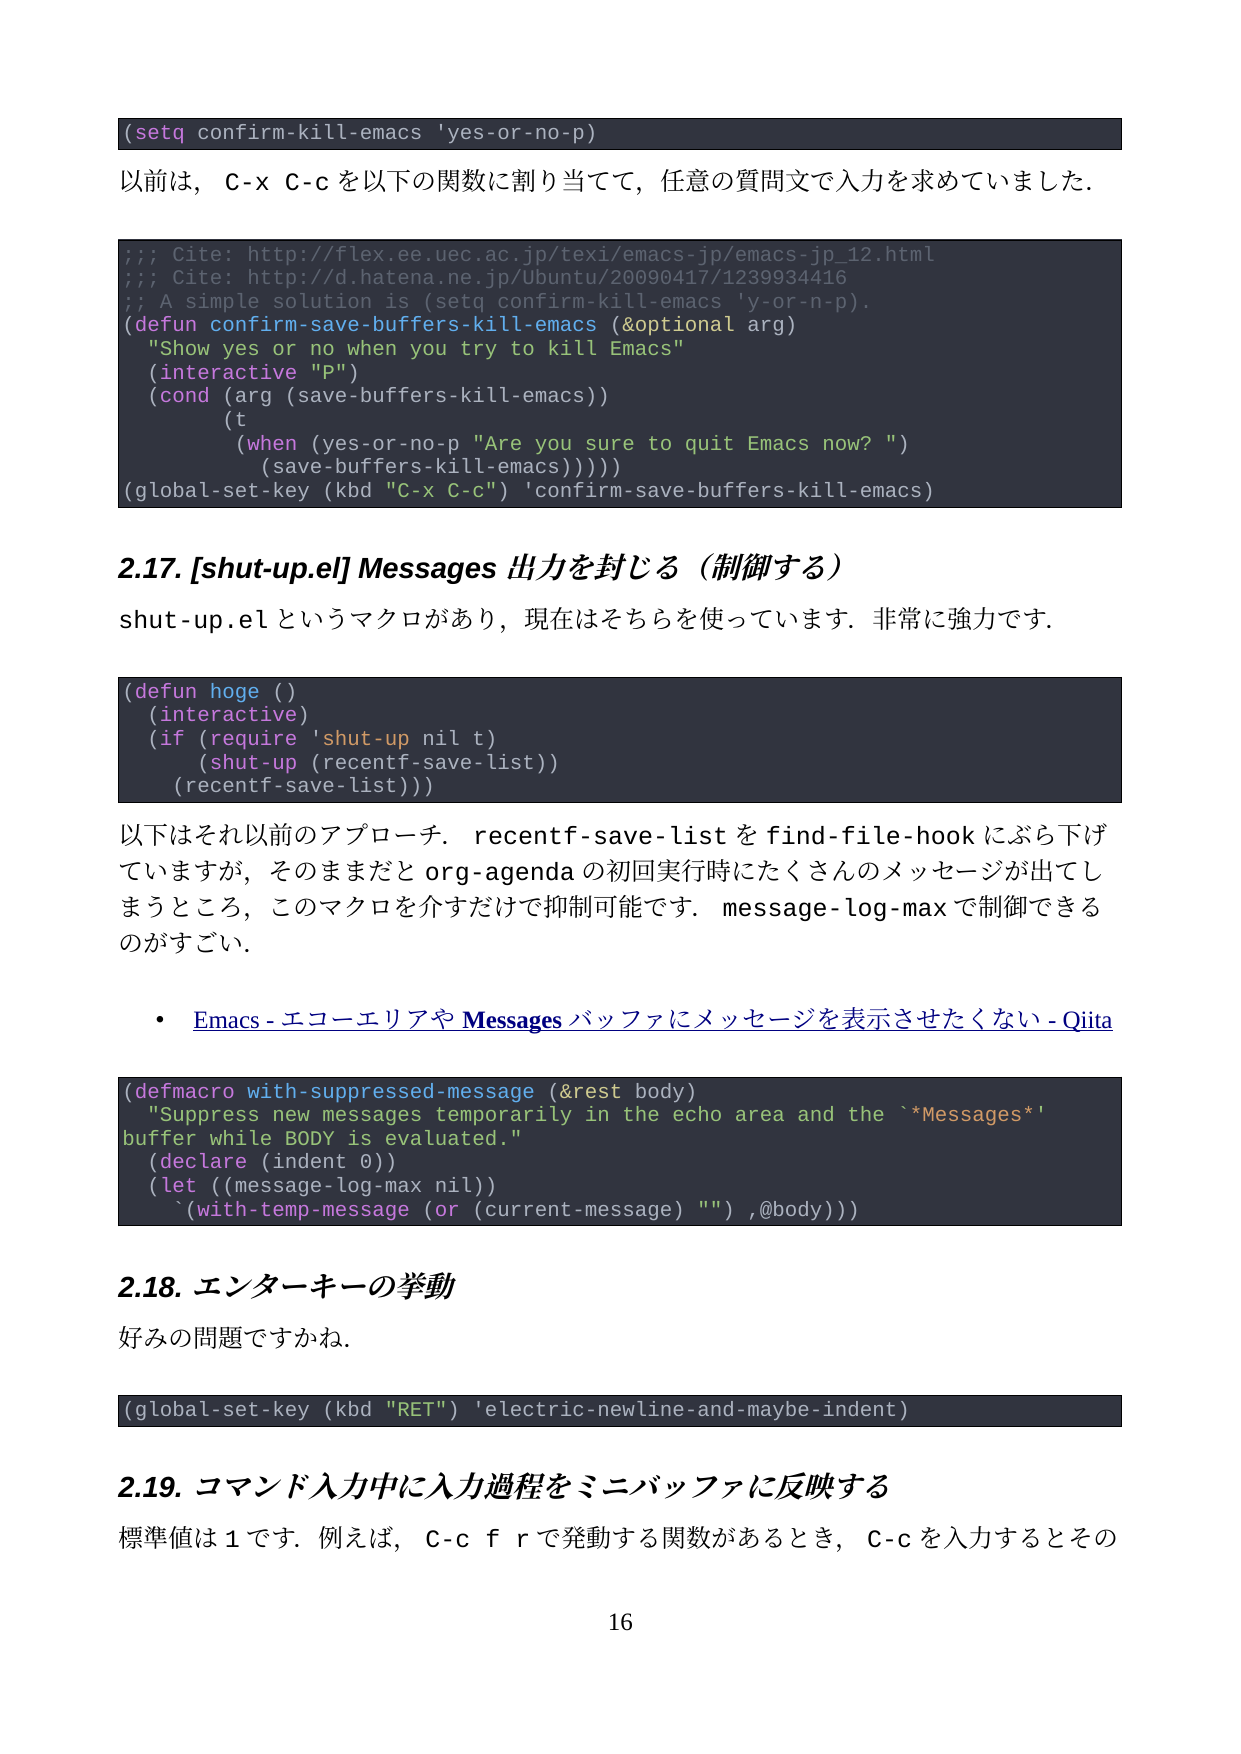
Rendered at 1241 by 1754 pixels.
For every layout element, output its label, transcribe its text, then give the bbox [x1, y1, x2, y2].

text (let ((message-log-max nil)) [119, 1171, 1121, 1195]
text (save-buffers-kill-emacs))))) [119, 452, 1121, 476]
text 好みの問題ですかね． [118, 1318, 1122, 1383]
text (cond (arg (save-buffers-kill-emacs)) [119, 381, 1121, 405]
text "Show yes or no when you try to kill Emacs" [119, 334, 1121, 358]
text (when (yes-or-no-p "Are you sure to quit Emacs now? ") [119, 429, 1121, 452]
text ;; A simple solution is (setq confirm-kill-emacs 'y-or-n-p). [119, 287, 1121, 311]
subtitle エンターキーの挙動 [118, 1264, 1122, 1306]
text "Suppress new messages temporarily in the echo area and the `*Messages*' buffer while BODY is evaluated." [119, 1100, 1121, 1148]
text (setq confirm-kill-emacs 'yes-or-no-p) [119, 119, 1121, 149]
text 標準値は 1 です．例えば， C-c f r で発動する関数があるとき， C-c を入力するとその [118, 1519, 1122, 1555]
text ;;; Cite: http://flex.ee.uec.ac.jp/texi/emacs-jp/emacs-jp_12.html [119, 241, 1121, 263]
text (t [119, 405, 1121, 429]
text `(with-temp-message (or (current-message) "") ,@body))) [119, 1195, 1121, 1225]
text (defun confirm-save-buffers-kill-emacs (&optional arg) [119, 311, 1121, 334]
text shut-up.el というマクロがあり，現在はそちらを使っています．非常に強力です． [118, 599, 1122, 664]
text (shut-up (recentf-save-list)) [119, 748, 1121, 771]
text (if (require 'shut-up nil t) [119, 724, 1121, 748]
text (defun hoge () [119, 678, 1121, 701]
text (global-set-key (kbd "C-x C-c") 'confirm-save-buffers-kill-emacs) [119, 476, 1121, 507]
text (interactive "P") [119, 358, 1121, 381]
text 以下はそれ以前のアプローチ． recentf-save-list を find-file-hook にぶら下げていますが，そのままだと org-agenda の初回実行時にたくさんのメッセージが出てしまうところ，このマクロを介すだけで抑制可能です． message-log-max で制御できるのがすごい． [118, 815, 1122, 989]
text 以前は， C-x C-c を以下の関数に割り当てて，任意の質問文で入力を求めていました． [118, 162, 1122, 227]
text (declare (indent 0)) [119, 1148, 1121, 1171]
subtitle [shut-up.el] Messages 出力を封じる（制御する） [118, 545, 1122, 587]
subtitle コマンド入力中に入力過程をミニバッファに反映する [118, 1464, 1122, 1506]
text (interactive) [119, 701, 1121, 724]
text ;;; Cite: http://d.hatena.ne.jp/Ubuntu/20090417/1239934416 [119, 263, 1121, 287]
text (global-set-key (kbd "RET") 'electric-newline-and-maybe-indent) [119, 1396, 1121, 1426]
text (recentf-save-list))) [119, 771, 1121, 802]
list Emacs - エコーエリアや Messages バッファにメッセージを表示させたくない - Qiita [156, 1001, 1122, 1064]
text (defmacro with-suppressed-message (&rest body) [119, 1078, 1121, 1100]
